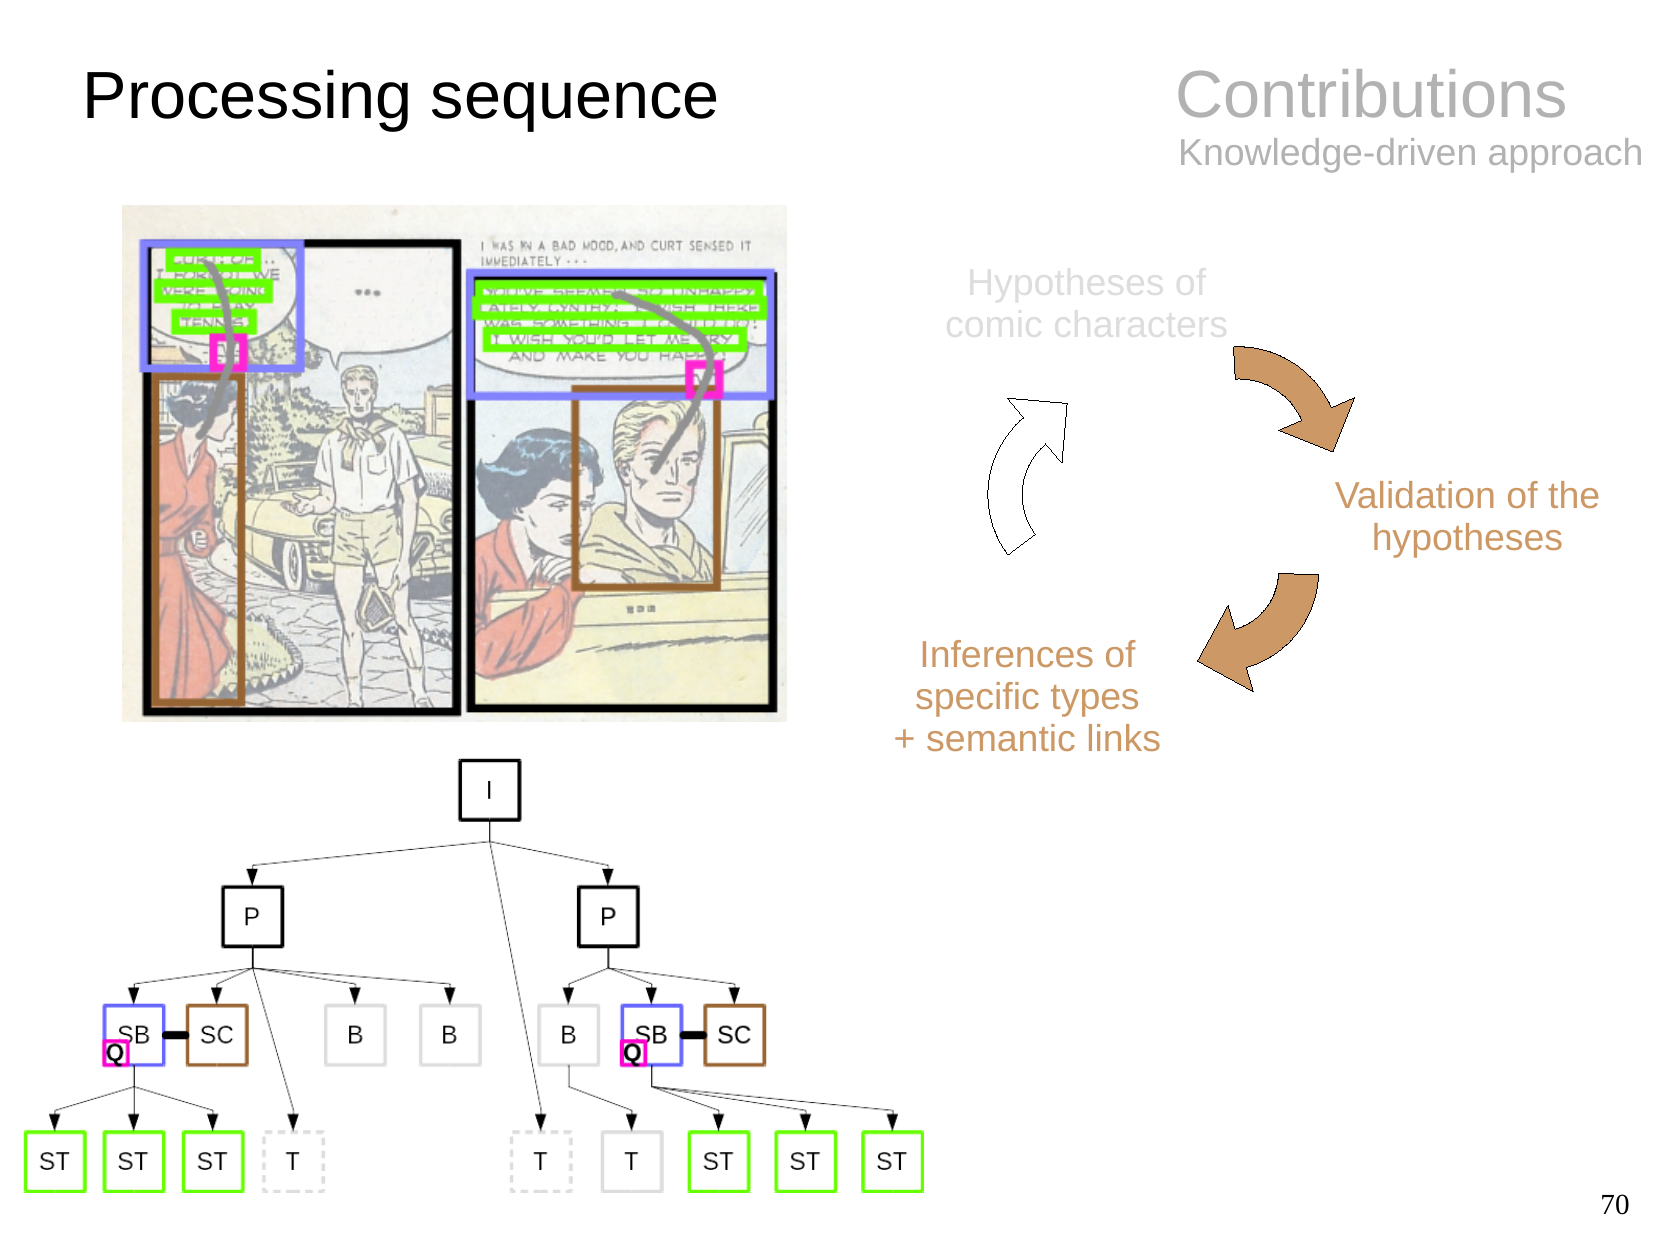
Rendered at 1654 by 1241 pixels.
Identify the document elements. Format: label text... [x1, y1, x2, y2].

text_box [1233, 353, 1355, 452]
picture [106, 205, 792, 722]
text_box Validation of the hypotheses [1311, 466, 1625, 566]
text_box Hypotheses of comic characters [897, 254, 1276, 353]
picture [23, 758, 924, 1193]
text_box Inferences of specific types + semantic links [838, 625, 1217, 767]
title Processing sequence [82, 55, 1571, 136]
text_box [1197, 573, 1319, 692]
